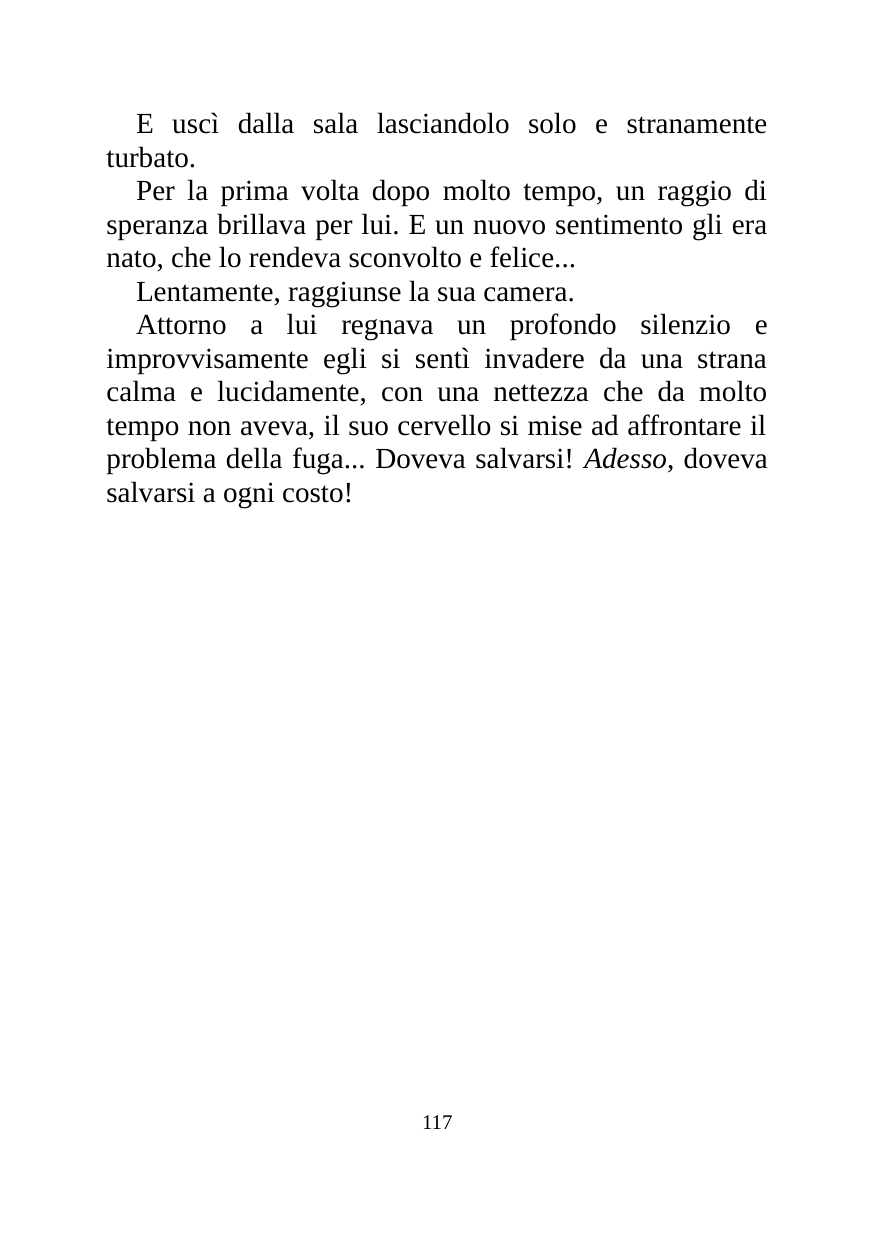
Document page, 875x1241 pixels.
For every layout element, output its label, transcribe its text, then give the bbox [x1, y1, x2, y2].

text Per la prima volta dopo molto tempo, un raggio di speranza brillava per lui. E un nuovo sentimento gli era nato, che lo rendeva sconvolto e felice... [106, 173, 768, 274]
text Lentamente, raggiunse la sua camera. [106, 274, 768, 307]
text Attorno a lui regnava un profondo silenzio e improvvisamente egli si sentì invadere da una strana calma e lucidamente, con una nettezza che da molto tempo non aveva, il suo cervello si mise ad affrontare il problema della fuga... Doveva salvarsi! Adesso, doveva salvarsi a ogni costo! [106, 307, 768, 509]
text E uscì dalla sala lasciandolo solo e stranamente turbato. [106, 106, 768, 173]
